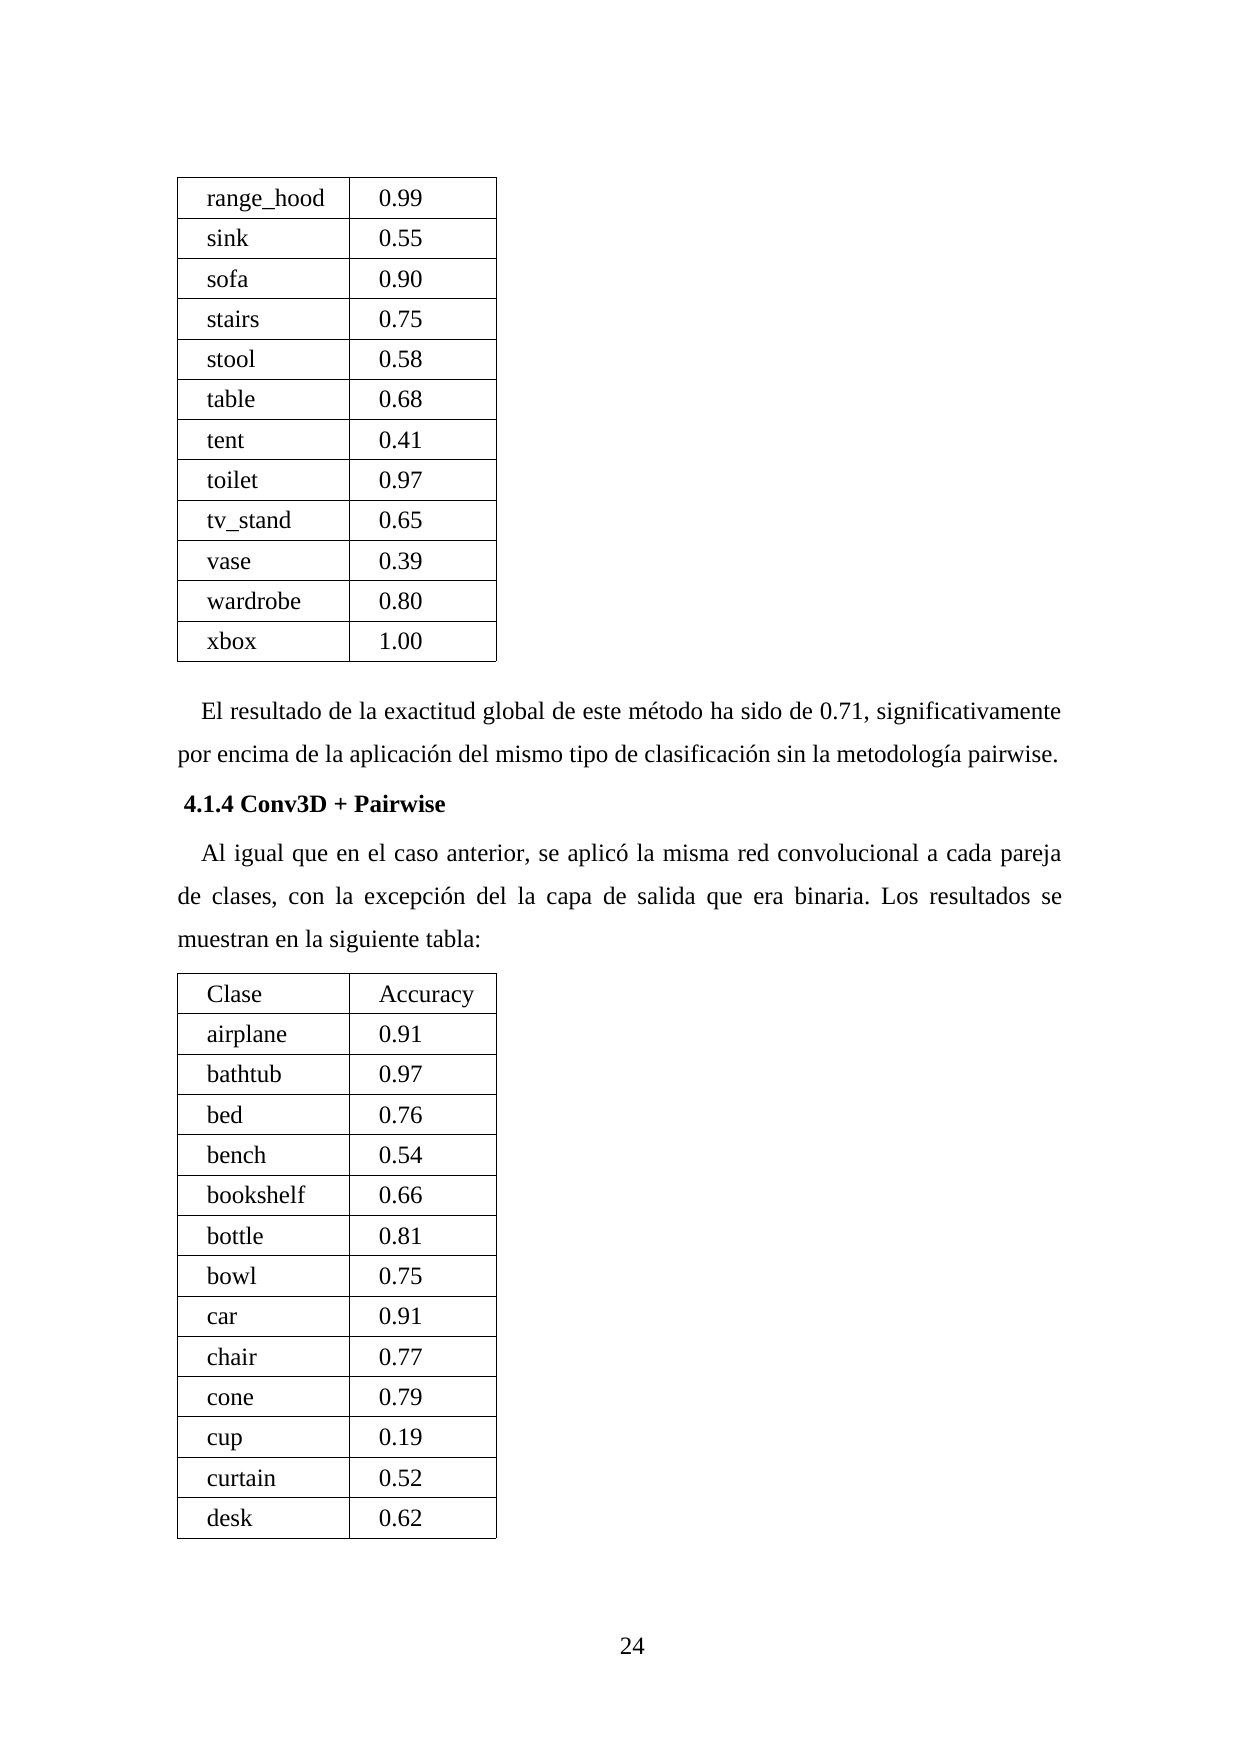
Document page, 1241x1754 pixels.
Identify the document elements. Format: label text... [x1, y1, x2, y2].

table_cell xbox [178, 622, 349, 661]
table_cell 0.80 [350, 581, 496, 621]
table_cell cone [178, 1377, 349, 1416]
table_cell 0.79 [350, 1377, 496, 1416]
table_cell 0.99 [350, 178, 496, 217]
table_cell 0.68 [350, 380, 496, 419]
table_cell sink [178, 219, 349, 258]
table_cell bookshelf [178, 1176, 349, 1215]
text Al igual que en el caso anterior, se aplicó la misma red convolucional a cada pareja de clases, con la excepción del la capa de salida que era binaria. Los resultados se muestran en la siguiente tabla: [177, 838, 1063, 953]
table_cell chair [178, 1337, 349, 1376]
table_cell 0.91 [350, 1297, 496, 1336]
table_cell bed [178, 1095, 349, 1134]
table_cell 0.81 [350, 1216, 496, 1255]
table_cell 0.41 [350, 420, 496, 459]
table_cell 0.19 [350, 1417, 496, 1457]
table_cell vase [178, 541, 349, 580]
subtitle Conv3D + Pairwise [177, 789, 1063, 817]
table_cell bench [178, 1135, 349, 1174]
table_cell curtain [178, 1458, 349, 1497]
table_cell 0.77 [350, 1337, 496, 1376]
table_cell 0.75 [350, 299, 496, 338]
table_cell 0.55 [350, 219, 496, 258]
table_cell airplane [178, 1014, 349, 1054]
table_cell desk [178, 1498, 349, 1537]
table_header Clase [178, 974, 349, 1013]
table_cell 1.00 [350, 622, 496, 661]
table_cell 0.52 [350, 1458, 496, 1497]
table_cell range_hood [178, 178, 349, 217]
table_cell 0.66 [350, 1176, 496, 1215]
table_cell 0.75 [350, 1256, 496, 1296]
table_cell cup [178, 1417, 349, 1457]
table_cell 0.58 [350, 340, 496, 379]
table_cell 0.39 [350, 541, 496, 580]
table_cell 0.97 [350, 1055, 496, 1094]
table_cell tent [178, 420, 349, 459]
table_cell wardrobe [178, 581, 349, 621]
table_cell stairs [178, 299, 349, 338]
table_cell bowl [178, 1256, 349, 1296]
table_cell 0.97 [350, 460, 496, 500]
table_cell bathtub [178, 1055, 349, 1094]
table_cell 0.91 [350, 1014, 496, 1054]
table_header Accuracy [350, 974, 496, 1013]
table_cell tv_stand [178, 501, 349, 540]
table_cell 0.65 [350, 501, 496, 540]
table_cell car [178, 1297, 349, 1336]
table_cell table [178, 380, 349, 419]
table_cell 0.76 [350, 1095, 496, 1134]
table_cell 0.62 [350, 1498, 496, 1537]
table_cell toilet [178, 460, 349, 500]
table_cell sofa [178, 259, 349, 298]
table_cell 0.54 [350, 1135, 496, 1174]
table_cell 0.90 [350, 259, 496, 298]
text El resultado de la exactitud global de este método ha sido de 0.71, significativamente por encima de la aplicación del mismo tipo de clasificación sin la metodología pairwise. [177, 696, 1063, 768]
table_cell bottle [178, 1216, 349, 1255]
table_cell stool [178, 340, 349, 379]
